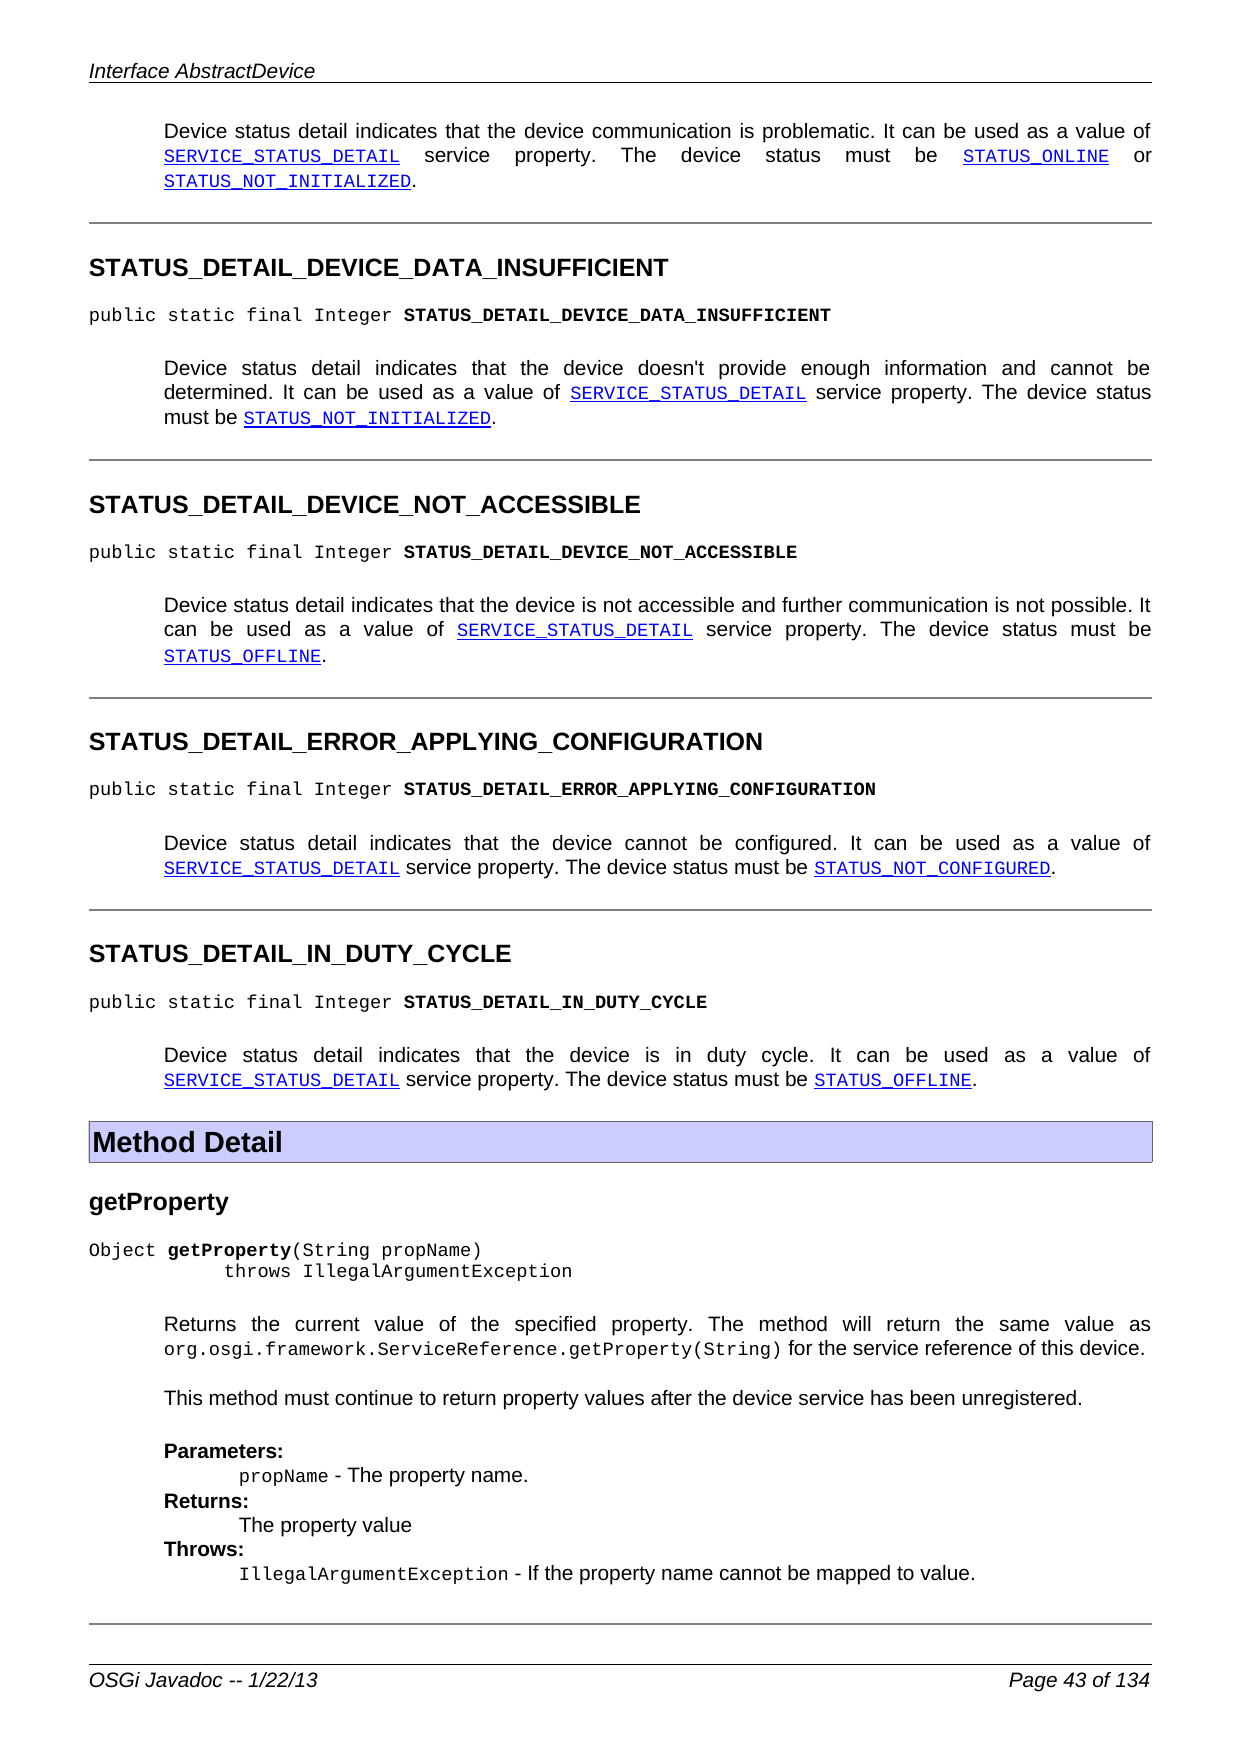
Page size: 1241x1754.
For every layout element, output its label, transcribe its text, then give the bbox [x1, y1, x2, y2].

text Returns: [163, 1488, 1152, 1512]
text Device status detail indicates that the device is not accessible and further communication is not possible. It can be used as a value of SERVICE_STATUS_DETAIL service property. The device status must be STATUS_OFFLINE. [163, 593, 1152, 668]
text Device status detail indicates that the device is in duty cycle. It can be used as a value of SERVICE_STATUS_DETAIL service property. The device status must be STATUS_OFFLINE. [163, 1043, 1152, 1092]
text Device status detail indicates that the device cannot be configured. It can be used as a value of SERVICE_STATUS_DETAIL service property. The device status must be STATUS_NOT_CONFIGURED. [163, 831, 1152, 880]
subtitle STATUS_DETAIL_DEVICE_DATA_INSUFFICIENT [88, 252, 1152, 281]
text Throws: [163, 1536, 1152, 1560]
subtitle Method Detail [90, 1122, 1152, 1162]
text public static final Integer STATUS_DETAIL_DEVICE_DATA_INSUFFICIENT [88, 305, 1152, 327]
text propName - The property name. [238, 1463, 1152, 1488]
text IllegalArgumentException - If the property name cannot be mapped to value. [238, 1560, 1152, 1586]
text public static final Integer STATUS_DETAIL_IN_DUTY_CYCLE [88, 992, 1152, 1014]
subtitle getProperty [88, 1187, 1152, 1216]
subtitle STATUS_DETAIL_IN_DUTY_CYCLE [88, 939, 1152, 968]
text public static final Integer STATUS_DETAIL_ERROR_APPLYING_CONFIGURATION [88, 780, 1152, 801]
text This method must continue to return property values after the device service has been unregistered. [163, 1386, 1152, 1410]
text Returns the current value of the specified property. The method will return the same value as org.osgi.framework.ServiceReference.getProperty(String) for the service reference of this device. [163, 1312, 1152, 1361]
text Device status detail indicates that the device communication is problematic. It can be used as a value of SERVICE_STATUS_DETAIL service property. The device status must be STATUS_ONLINE or STATUS_NOT_INITIALIZED. [163, 118, 1152, 193]
text The property value [238, 1512, 1152, 1536]
text public static final Integer STATUS_DETAIL_DEVICE_NOT_ACCESSIBLE [88, 543, 1152, 564]
subtitle STATUS_DETAIL_DEVICE_NOT_ACCESSIBLE [88, 490, 1152, 519]
text Object getProperty(String propName) throws IllegalArgumentException [88, 1240, 1152, 1283]
text Parameters: [163, 1439, 1152, 1463]
subtitle STATUS_DETAIL_ERROR_APPLYING_CONFIGURATION [88, 727, 1152, 756]
text Device status detail indicates that the device doesn't provide enough information and cannot be determined. It can be used as a value of SERVICE_STATUS_DETAIL service property. The device status must be STATUS_NOT_INITIALIZED. [163, 356, 1152, 430]
